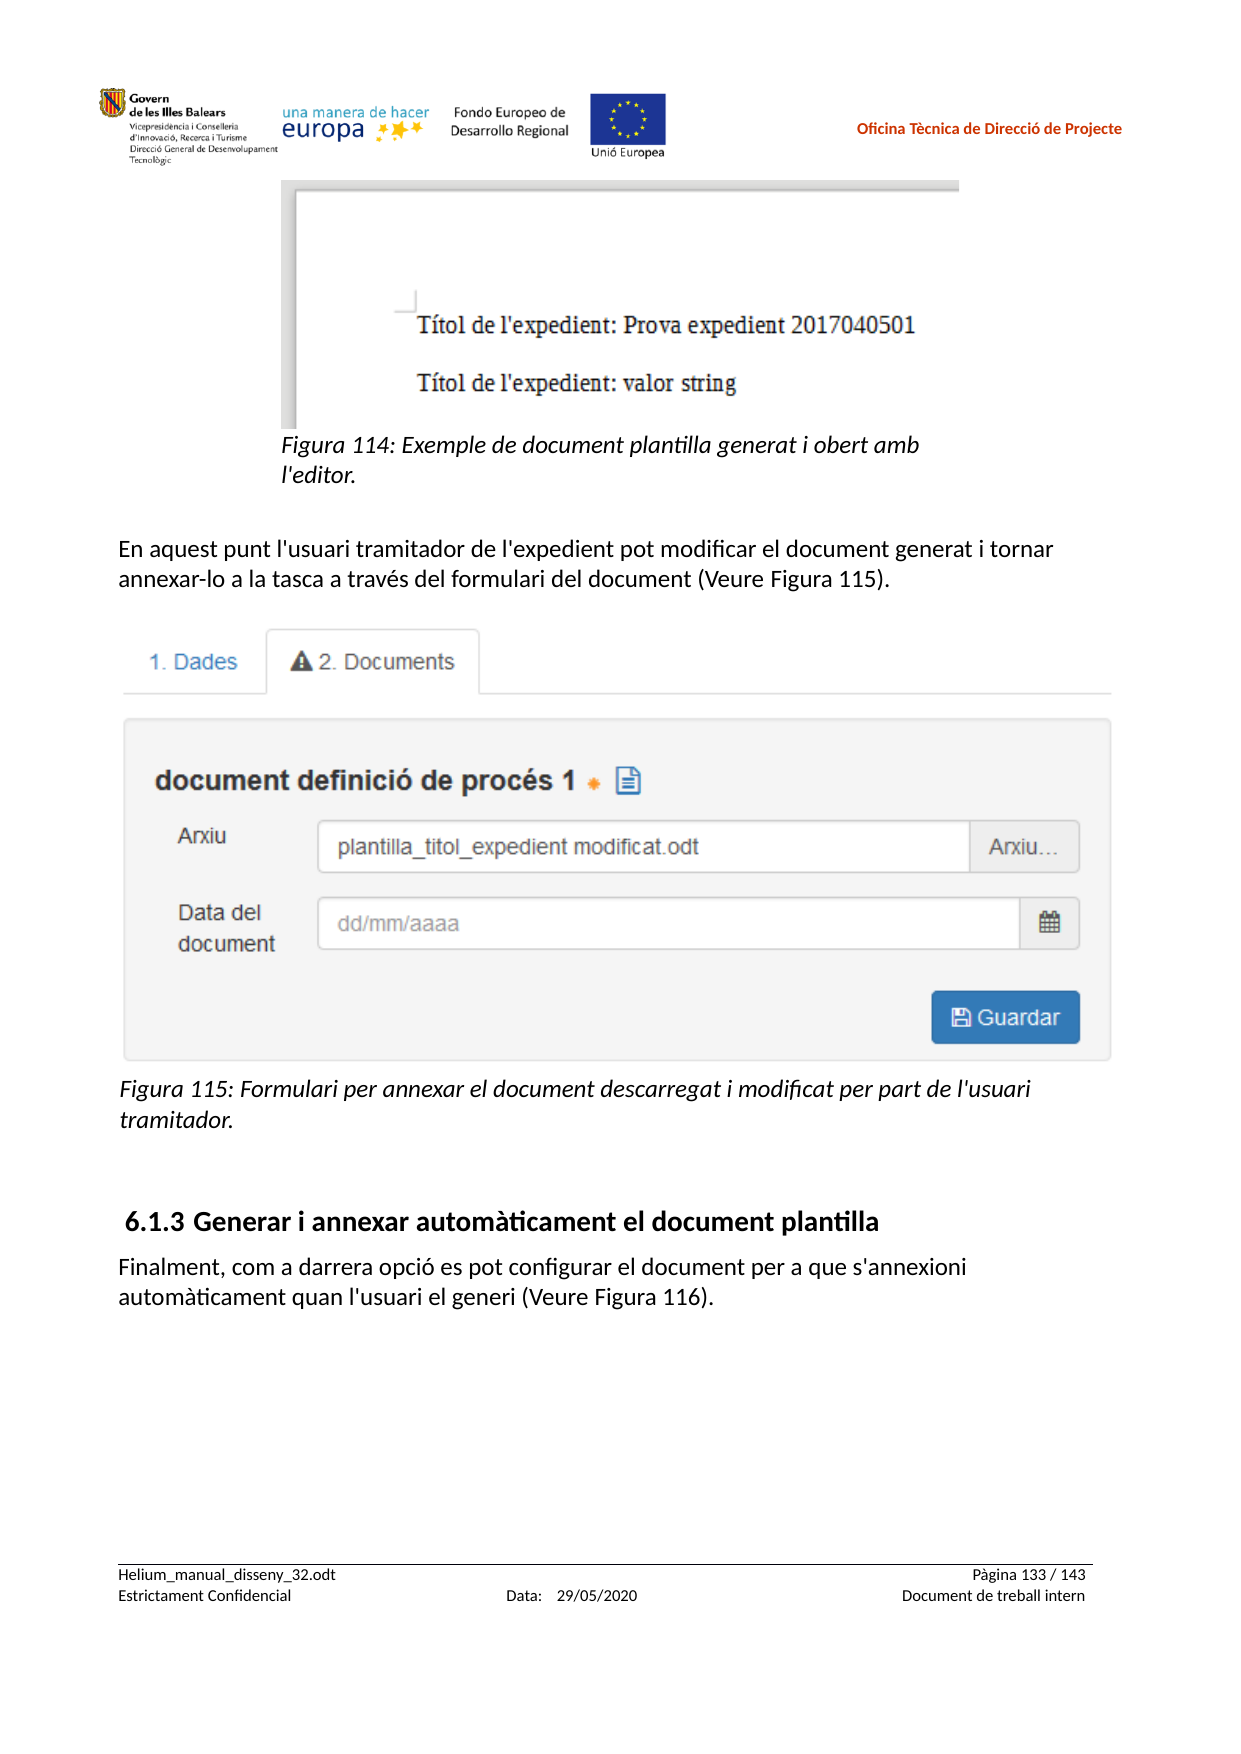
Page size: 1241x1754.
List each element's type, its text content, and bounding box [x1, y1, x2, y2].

picture [99, 87, 668, 166]
text En aquest punt l'usuari tramitador de l'expedient pot modificar el document generat i tornar annexar-lo a la tasca a través del formulari del document (Veure Figura 115). [118, 533, 1122, 594]
text Figura 115: Formulari per annexar el document descarregat i modificat per part de l'usuari tramitador. [119, 1074, 1121, 1135]
text Finalment, com a darrera opció es pot configurar el document per a que s'annexioni automàticament quan l'usuari el generi (Veure Figura 116). [118, 1251, 1122, 1312]
subtitle Generar i annexar automàticament el document plantilla [118, 1203, 1122, 1238]
picture [119, 618, 1121, 1074]
text Figura 114: Exemple de document plantilla generat i obert amb l'editor. [281, 429, 959, 490]
picture [281, 180, 960, 429]
